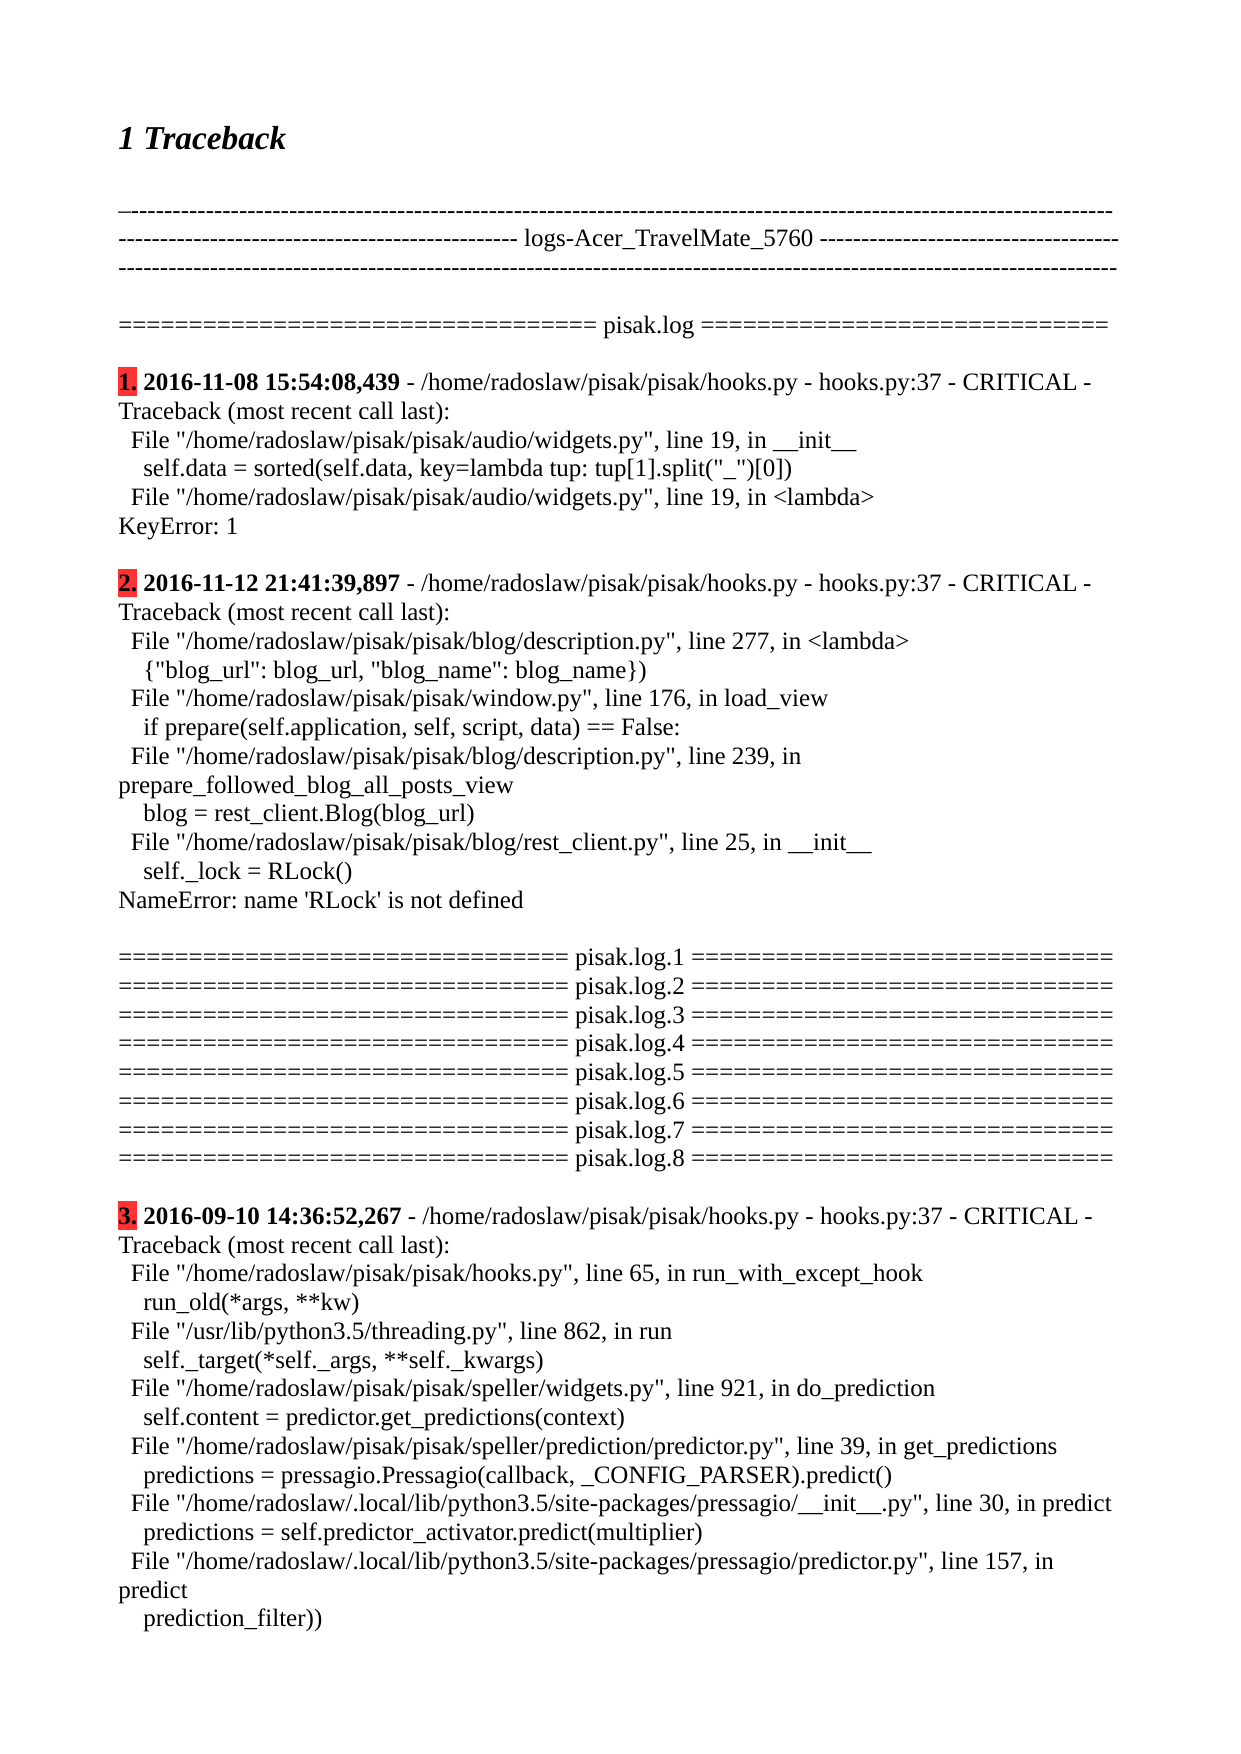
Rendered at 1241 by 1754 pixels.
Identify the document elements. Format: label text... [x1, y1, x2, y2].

text NameError: name 'RLock' is not defined [118, 885, 1122, 913]
text ================================ pisak.log.6 ============================== [118, 1086, 1122, 1115]
text File "/home/radoslaw/pisak/pisak/blog/rest_client.py", line 25, in __init__ [118, 827, 1122, 856]
text ================================== pisak.log ============================= [118, 310, 1122, 338]
text ================================ pisak.log.7 ============================== [118, 1115, 1122, 1143]
text ================================ pisak.log.5 ============================== [118, 1057, 1122, 1086]
text File "/home/radoslaw/pisak/pisak/speller/prediction/predictor.py", line 39, in get_predictions [118, 1431, 1122, 1460]
text File "/home/radoslaw/pisak/pisak/hooks.py", line 65, in run_with_except_hook [118, 1258, 1122, 1287]
text 1. 2016-11-08 15:54:08,439 - /home/radoslaw/pisak/pisak/hooks.py - hooks.py:37 - CRITICAL - Traceback (most recent call last): [118, 367, 1122, 425]
text ================================ pisak.log.3 ============================== [118, 1000, 1122, 1028]
text –---------------------------------------------------------------------------------------------------------------------- [118, 195, 1122, 223]
text File "/home/radoslaw/pisak/pisak/window.py", line 176, in load_view [118, 683, 1122, 712]
text File "/home/radoslaw/pisak/pisak/audio/widgets.py", line 19, in <lambda> [118, 482, 1122, 511]
text File "/home/radoslaw/pisak/pisak/blog/description.py", line 277, in <lambda> [118, 626, 1122, 655]
text prediction_filter)) [118, 1603, 1122, 1632]
text File "/home/radoslaw/.local/lib/python3.5/site-packages/pressagio/predictor.py", line 157, in predict [118, 1546, 1122, 1603]
text ================================ pisak.log.4 ============================== [118, 1028, 1122, 1057]
text File "/home/radoslaw/pisak/pisak/speller/widgets.py", line 921, in do_prediction [118, 1373, 1122, 1402]
text File "/usr/lib/python3.5/threading.py", line 862, in run [118, 1316, 1122, 1345]
text self.content = predictor.get_predictions(context) [118, 1402, 1122, 1431]
text 2. 2016-11-12 21:41:39,897 - /home/radoslaw/pisak/pisak/hooks.py - hooks.py:37 - CRITICAL - Traceback (most recent call last): [118, 568, 1122, 626]
text if prepare(self.application, self, script, data) == False: [118, 712, 1122, 741]
text File "/home/radoslaw/.local/lib/python3.5/site-packages/pressagio/__init__.py", line 30, in predict [118, 1488, 1122, 1517]
text predictions = self.predictor_activator.predict(multiplier) [118, 1517, 1122, 1546]
text self._lock = RLock() [118, 856, 1122, 885]
text self._target(*self._args, **self._kwargs) [118, 1345, 1122, 1373]
text 3. 2016-09-10 14:36:52,267 - /home/radoslaw/pisak/pisak/hooks.py - hooks.py:37 - CRITICAL - Traceback (most recent call last): [118, 1201, 1122, 1258]
text run_old(*args, **kw) [118, 1287, 1122, 1316]
text 1 Traceback [118, 118, 1122, 156]
text File "/home/radoslaw/pisak/pisak/blog/description.py", line 239, in prepare_followed_blog_all_posts_view [118, 741, 1122, 798]
text File "/home/radoslaw/pisak/pisak/audio/widgets.py", line 19, in __init__ [118, 425, 1122, 453]
text ------------------------------------------------ logs-Acer_TravelMate_5760 ------------------------------------ [118, 223, 1122, 252]
text ================================ pisak.log.8 ============================== [118, 1143, 1122, 1172]
text blog = rest_client.Blog(blog_url) [118, 798, 1122, 827]
text {"blog_url": blog_url, "blog_name": blog_name}) [118, 655, 1122, 683]
text ================================ pisak.log.1 ============================== [118, 942, 1122, 971]
text KeyError: 1 [118, 511, 1122, 540]
text ------------------------------------------------------------------------------------------------------------------------ [118, 252, 1122, 281]
text predictions = pressagio.Pressagio(callback, _CONFIG_PARSER).predict() [118, 1460, 1122, 1488]
text self.data = sorted(self.data, key=lambda tup: tup[1].split("_")[0]) [118, 453, 1122, 482]
text ================================ pisak.log.2 ============================== [118, 971, 1122, 1000]
